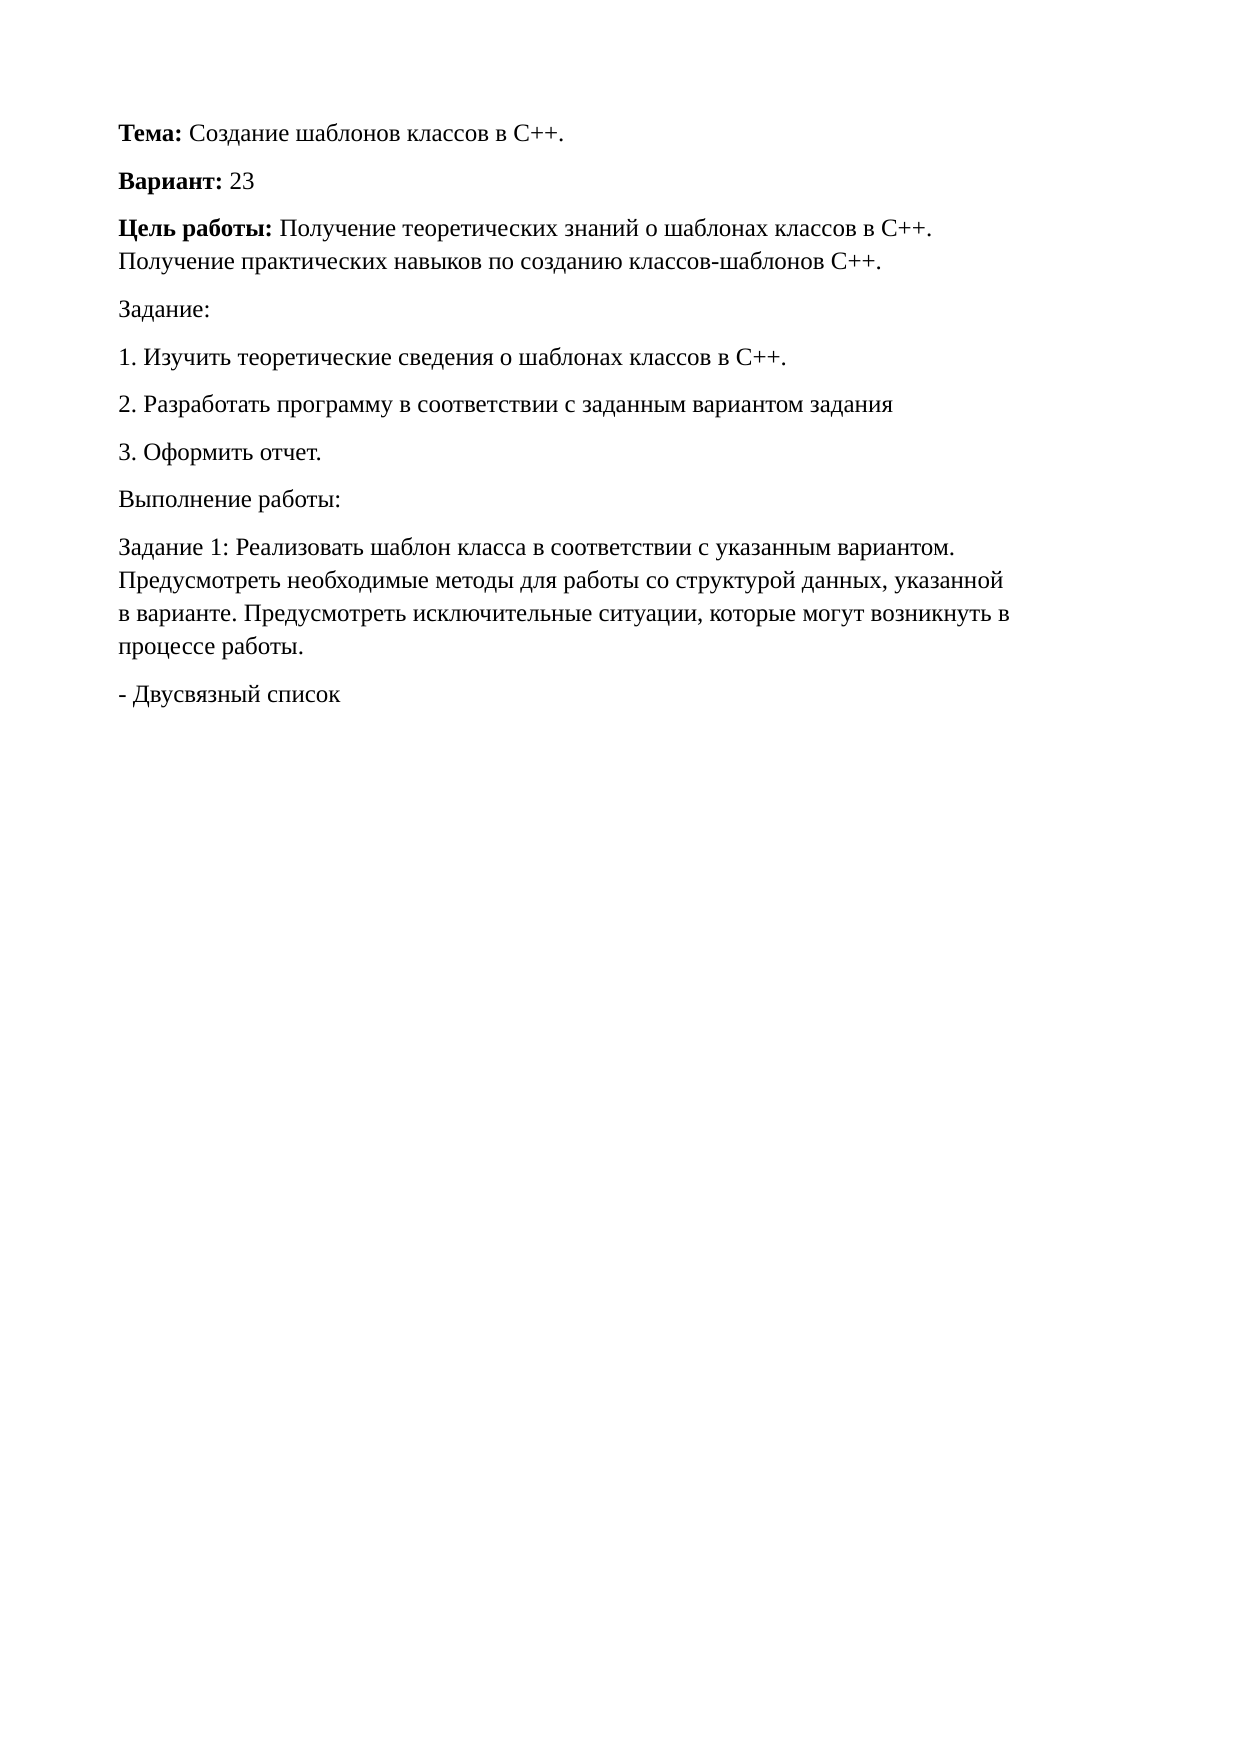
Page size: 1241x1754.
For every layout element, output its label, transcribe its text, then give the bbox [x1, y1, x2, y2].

text Задание 1: Реализовать шаблон класса в соответствии с указанным вариантом. Предусмотреть необходимые методы для работы со структурой данных, указанной в варианте. Предусмотреть исключительные ситуации, которые могут возникнуть в процессе работы. [118, 532, 1017, 660]
text - Двусвязный список [118, 679, 1017, 707]
text Цель работы: Получение теоретических знаний о шаблонах классов в С++. Получение практических навыков по созданию классов-шаблонов С++. [118, 213, 1017, 275]
text Тема: Создание шаблонов классов в С++. [118, 118, 1017, 147]
text 1. Изучить теоретические сведения о шаблонах классов в С++. [118, 342, 1017, 370]
text Выполнение работы: [118, 484, 1017, 513]
text 2. Разработать программу в соответствии с заданным вариантом задания [118, 389, 1017, 418]
text 3. Оформить отчет. [118, 437, 1017, 466]
text Задание: [118, 294, 1017, 323]
text Вариант: 23 [118, 166, 1017, 194]
